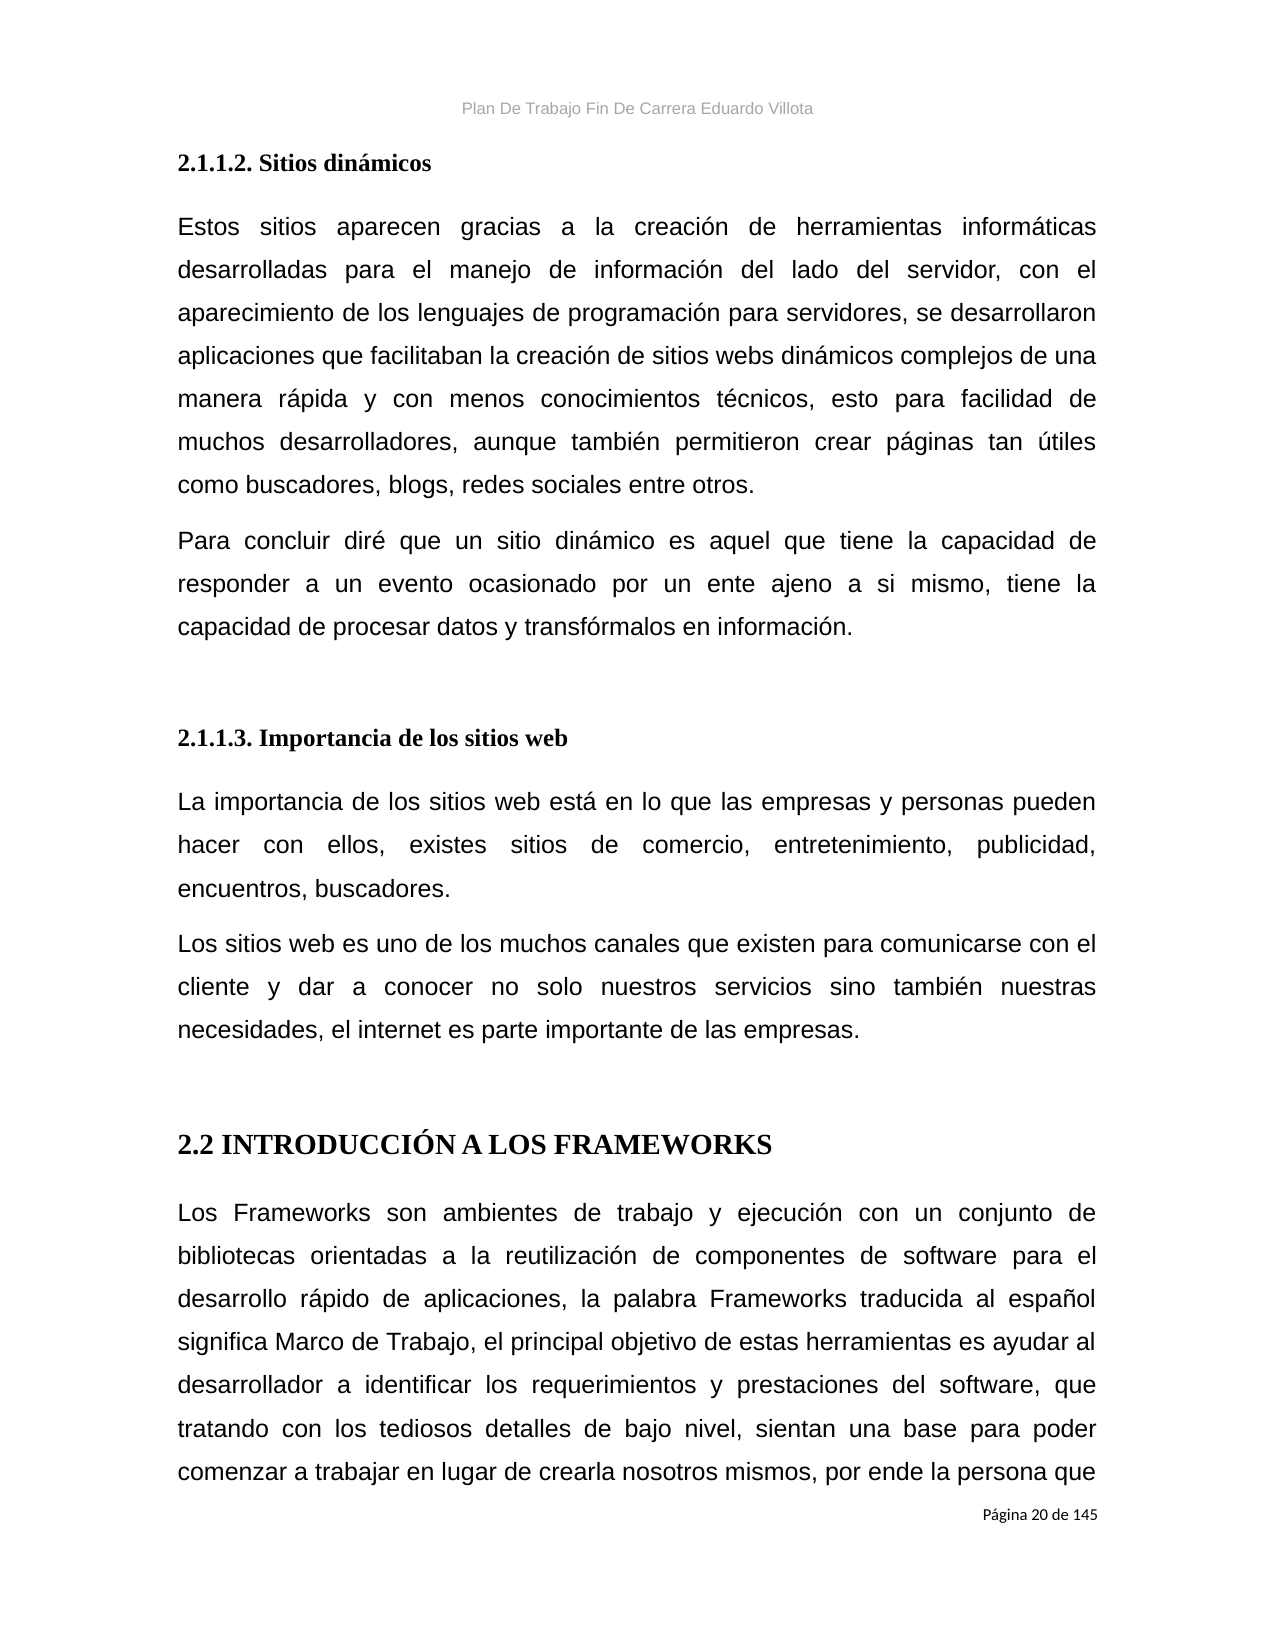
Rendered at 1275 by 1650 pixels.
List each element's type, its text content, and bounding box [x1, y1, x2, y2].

text 2.1.1.2. Sitios dinámicos [177, 148, 1098, 176]
text Los Frameworks son ambientes de trabajo y ejecución con un conjunto de bibliotecas orientadas a la reutilización de componentes de software para el desarrollo rápido de aplicaciones, la palabra Frameworks traducida al español significa Marco de Trabajo, el principal objetivo de estas herramientas es ayudar al desarrollador a identificar los requerimientos y prestaciones del software, que tratando con los tediosos detalles de bajo nivel, sientan una base para poder comenzar a trabajar en lugar de crearla nosotros mismos, por ende la persona que [177, 1198, 1098, 1485]
text La importancia de los sitios web está en lo que las empresas y personas pueden hacer con ellos, existes sitios de comercio, entretenimiento, publicidad, encuentros, buscadores. [177, 787, 1098, 902]
text Los sitios web es uno de los muchos canales que existen para comunicarse con el cliente y dar a conocer no solo nuestros servicios sino también nuestras necesidades, el internet es parte importante de las empresas. [177, 929, 1098, 1044]
text Estos sitios aparecen gracias a la creación de herramientas informáticas desarrolladas para el manejo de información del lado del servidor, con el aparecimiento de los lenguajes de programación para servidores, se desarrollaron aplicaciones que facilitaban la creación de sitios webs dinámicos complejos de una manera rápida y con menos conocimientos técnicos, esto para facilidad de muchos desarrolladores, aunque también permitieron crear páginas tan útiles como buscadores, blogs, redes sociales entre otros. [177, 212, 1098, 499]
text 2.1.1.3. Importancia de los sitios web [177, 723, 1098, 752]
text 2.2 INTRODUCCIÓN A LOS FRAMEWORKS [177, 1127, 1098, 1160]
text Para concluir diré que un sitio dinámico es aquel que tiene la capacidad de responder a un evento ocasionado por un ente ajeno a si mismo, tiene la capacidad de procesar datos y transfórmalos en información. [177, 526, 1098, 641]
